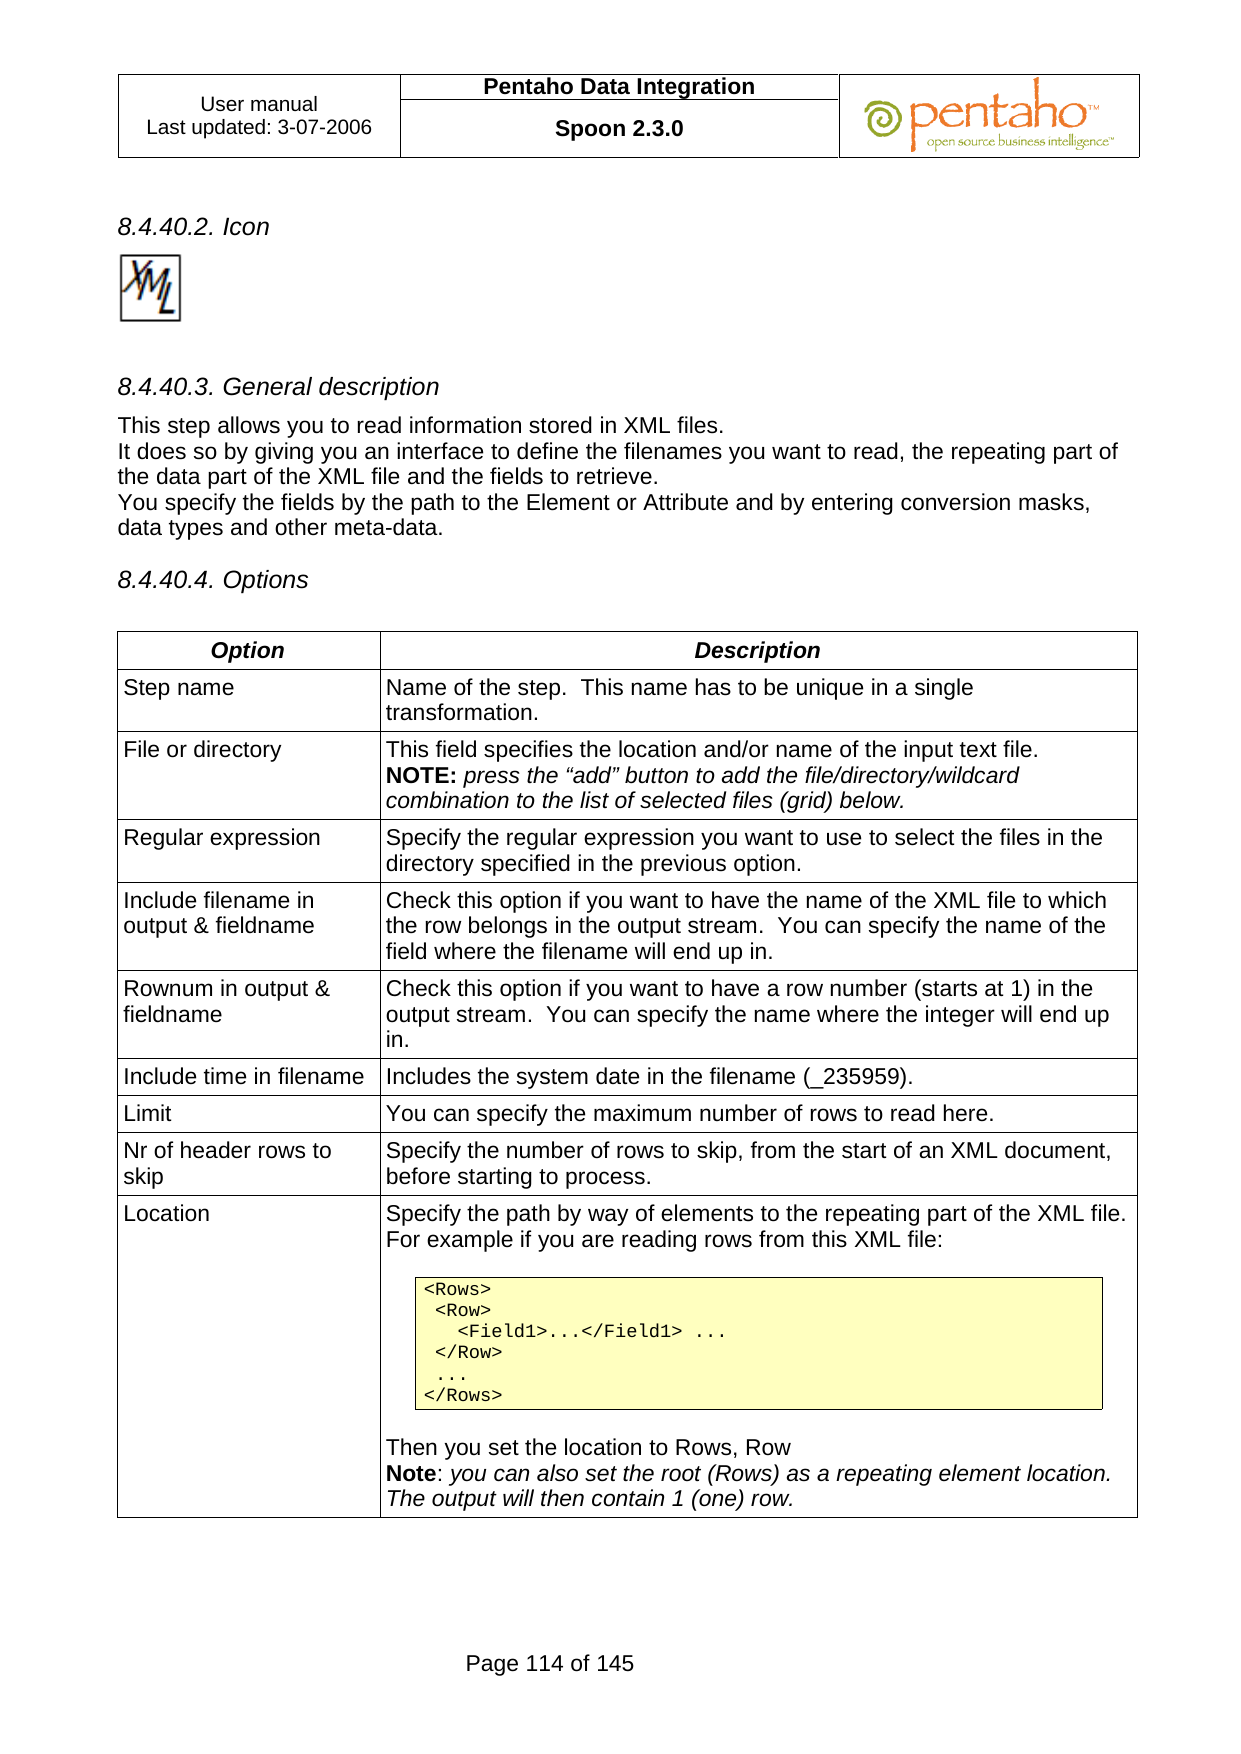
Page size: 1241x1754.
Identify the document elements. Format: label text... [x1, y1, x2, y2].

table_cell This field specifies the location and/or name of the input text file. NOTE: press the “add” button to add the file/directory/wildcard combination to the list of selected files (grid) below. [381, 732, 1137, 819]
subtitle Icon [117, 213, 1137, 241]
text This step allows you to read information stored in XML files. [117, 413, 1137, 438]
table_cell Regular expression [118, 820, 380, 882]
table_cell Include filename in output & fieldname [118, 883, 380, 970]
table_cell Location [118, 1196, 380, 1517]
table_cell Limit [118, 1096, 380, 1132]
subtitle Options [117, 565, 1137, 593]
table_cell Rownum in output & fieldname [118, 971, 380, 1058]
text It does so by giving you an interface to define the filenames you want to read, the repeating part of the data part of the XML file and the fields to retrieve. [117, 438, 1137, 489]
table_cell Name of the step. This name has to be unique in a single transformation. [381, 670, 1137, 731]
table_cell Specify the regular expression you want to use to select the files in the directory specified in the previous option. [381, 820, 1137, 882]
table_header Option [118, 632, 380, 669]
text You specify the fields by the path to the Element or Attribute and by entering conversion masks, data types and other meta-data. [117, 489, 1137, 540]
table_cell Step name [118, 670, 380, 731]
table_cell Specify the path by way of elements to the repeating part of the XML file. For example if you are reading rows from this XML file: <Rows> <Row> <Field1>...</Field1> ... </Row> ... </Rows> Then you set the location to Rows, Row Note: you can also set the root (Rows) as a repeating element location. The output will then contain 1 (one) row. [381, 1196, 1137, 1517]
table_cell You can specify the maximum number of rows to read here. [381, 1096, 1137, 1132]
table_cell Include time in filename [118, 1059, 380, 1095]
table_cell Specify the number of rows to skip, from the start of an XML document, before starting to process. [381, 1133, 1137, 1195]
subtitle General description [117, 372, 1137, 400]
table_cell Check this option if you want to have a row number (starts at 1) in the output stream. You can specify the name where the integer will end up in. [381, 971, 1137, 1058]
table_header Description [381, 632, 1137, 669]
table_cell File or directory [118, 732, 380, 819]
table_cell Check this option if you want to have the name of the XML file to which the row belongs in the output stream. You can specify the name of the field where the filename will end up in. [381, 883, 1137, 970]
table_cell Includes the system date in the filename (_235959). [381, 1059, 1137, 1095]
table_cell Nr of header rows to skip [118, 1133, 380, 1195]
